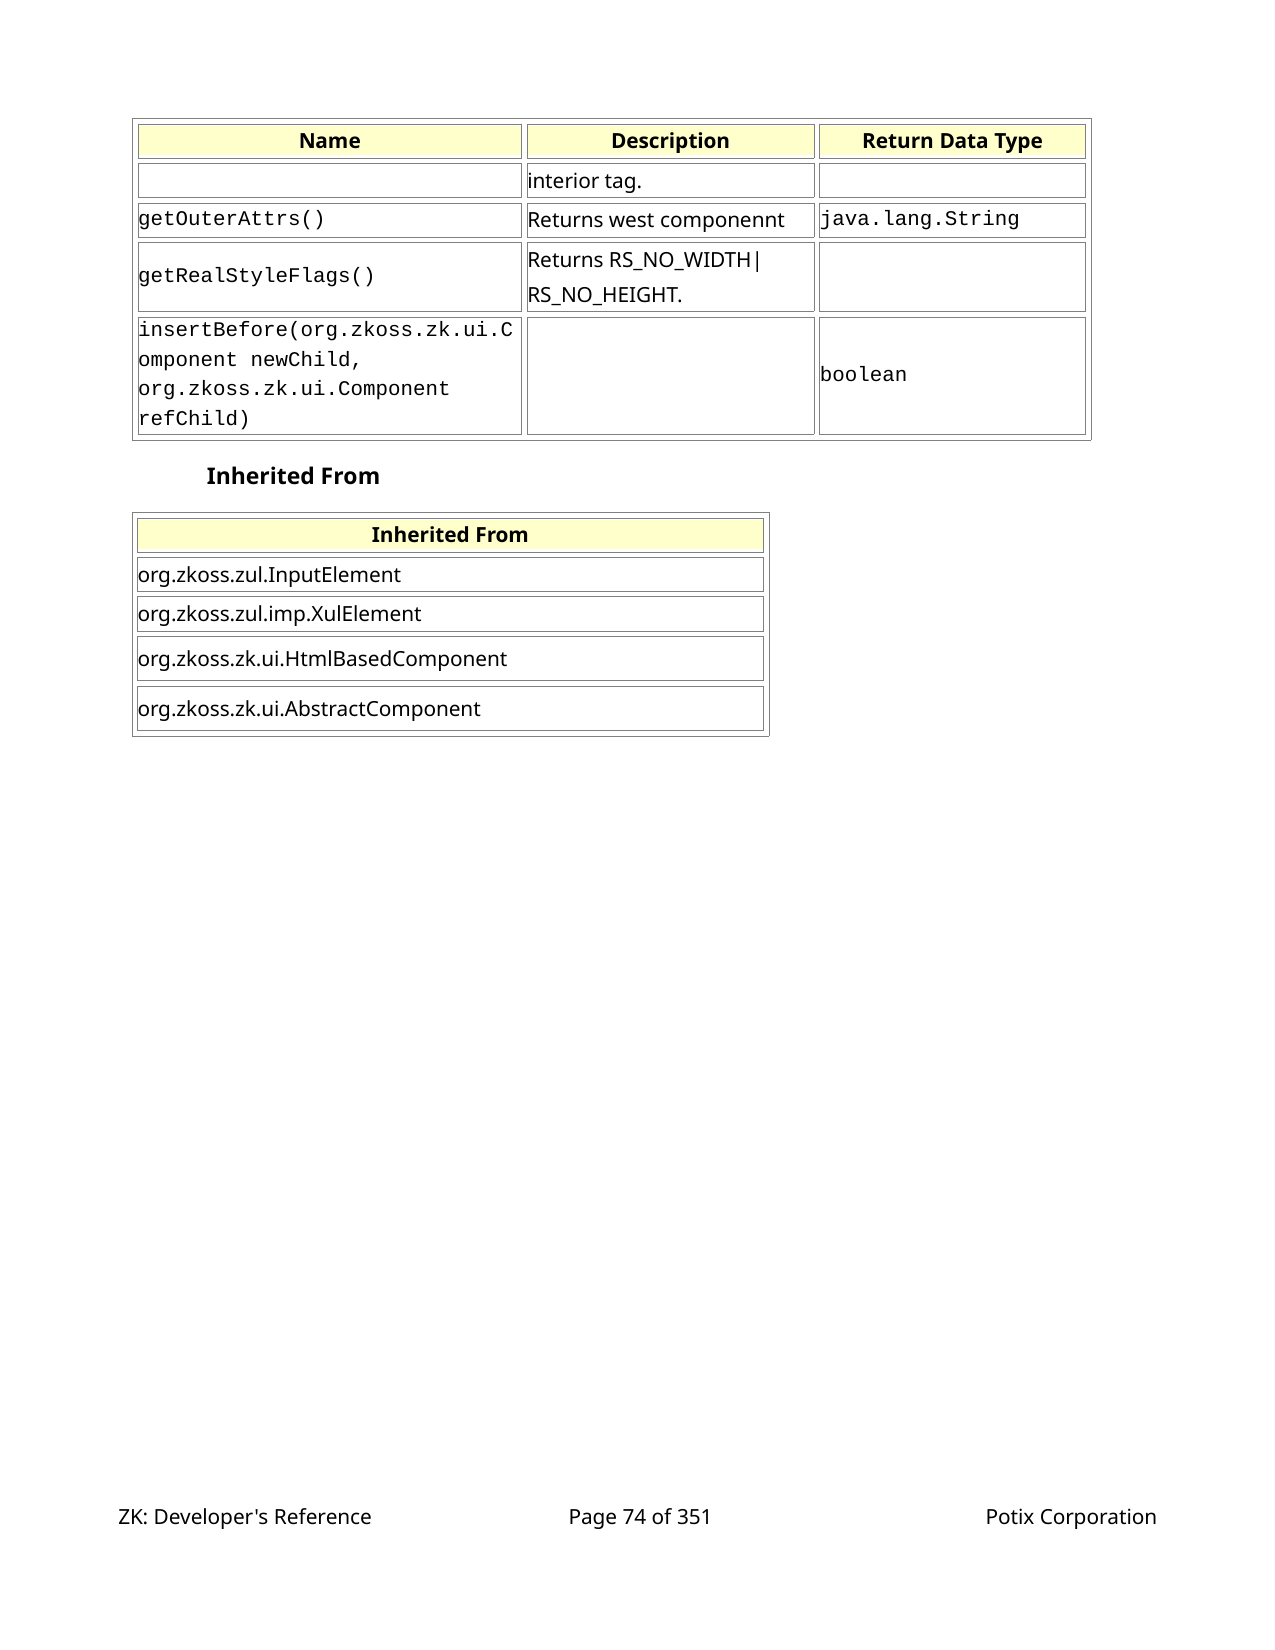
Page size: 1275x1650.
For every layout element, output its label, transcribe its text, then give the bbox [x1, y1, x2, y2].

table_cell interior tag. [524, 158, 817, 197]
table_cell getOuterAttrs() [135, 197, 524, 237]
table_header Description [524, 119, 817, 158]
table_cell insertBefore(org.zkoss.zk.ui.Component newChild, org.zkoss.zk.ui.Component refChild) [135, 311, 524, 434]
table_cell [135, 158, 524, 197]
table_header Inherited From [134, 513, 766, 552]
table_cell [820, 243, 1085, 311]
table_cell [524, 311, 817, 434]
table_cell org.zkoss.zul.InputElement [134, 552, 766, 591]
text Inherited From [207, 460, 1157, 491]
table_cell Returns west componennt [524, 197, 817, 237]
table_header Name [135, 119, 524, 158]
table_cell getRealStyleFlags() [135, 237, 524, 311]
table_header Return Data Type [817, 119, 1088, 158]
table_cell java.lang.String [817, 197, 1088, 237]
table_cell [528, 318, 814, 434]
table_cell boolean [817, 311, 1088, 434]
table_cell org.zkoss.zk.ui.AbstractComponent [134, 680, 766, 730]
table_cell [817, 237, 1088, 311]
table_cell org.zkoss.zk.ui.HtmlBasedComponent [134, 631, 766, 680]
table_cell Returns RS_NO_WIDTH|RS_NO_HEIGHT. [524, 237, 817, 311]
table_cell [817, 158, 1088, 197]
table_cell org.zkoss.zul.imp.XulElement [134, 591, 766, 631]
